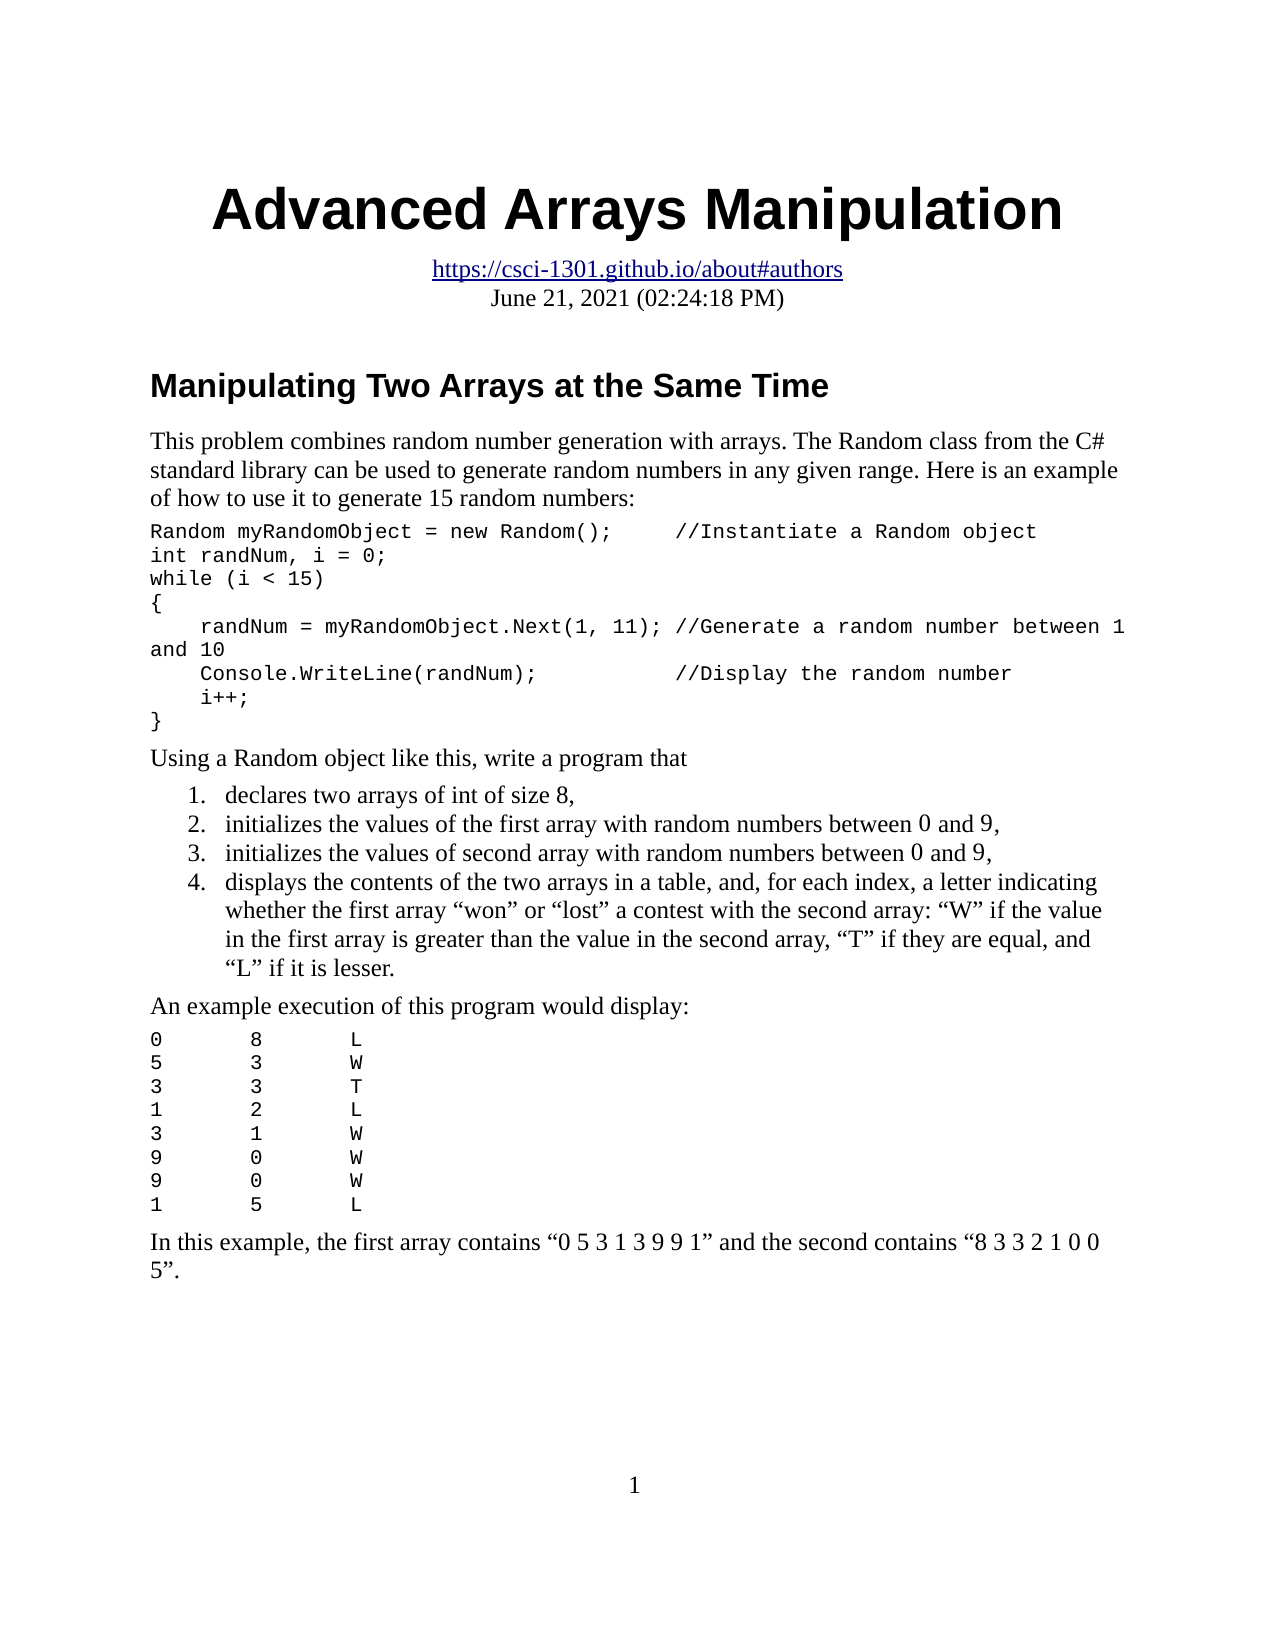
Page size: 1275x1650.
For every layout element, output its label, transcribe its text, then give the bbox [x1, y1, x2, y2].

text 0 8 L [150, 1028, 1125, 1052]
text Console.WriteLine(randNum); //Display the random number [150, 663, 1125, 687]
text 9 0 W [150, 1170, 1125, 1194]
text In this example, the first array contains “0 5 3 1 3 9 9 1” and the second contains “8 3 3 2 1 0 0 5”. [150, 1227, 1125, 1284]
text 3 1 W [150, 1123, 1125, 1147]
text 9 0 W [150, 1147, 1125, 1170]
text } [150, 710, 1125, 734]
text https://csci-1301.github.io/about#authors [150, 254, 1125, 283]
text Using a Random object like this, write a program that [150, 743, 1125, 772]
text Random myRandomObject = new Random(); //Instantiate a Random object [150, 521, 1125, 545]
title Advanced Arrays Manipulation [150, 175, 1125, 242]
list initializes the values of second array with random numbers between and , [187, 838, 1125, 867]
subtitle Manipulating Two Arrays at the Same Time [150, 366, 1125, 404]
text 1 5 L [150, 1194, 1125, 1218]
text 3 3 T [150, 1076, 1125, 1099]
list declares two arrays of int of size 8, [187, 781, 1125, 809]
text An example execution of this program would display: [150, 991, 1125, 1019]
text 1 2 L [150, 1099, 1125, 1123]
list initializes the values of the first array with random numbers between and , [187, 809, 1125, 838]
text June 21, 2021 (02:24:18 PM) [150, 283, 1125, 312]
list displays the contents of the two arrays in a table, and, for each index, a letter indicating whether the first array “won” or “lost” a contest with the second array: “W” if the value in the first array is greater than the value in the second array, “T” if they are equal, and “L” if it is lesser. [187, 867, 1125, 982]
text 5 3 W [150, 1052, 1125, 1076]
text This problem combines random number generation with arrays. The Random class from the C# standard library can be used to generate random numbers in any given range. Here is an example of how to use it to generate 15 random numbers: [150, 426, 1125, 512]
text int randNum, i = 0; [150, 545, 1125, 568]
text { [150, 592, 1125, 616]
text i++; [150, 687, 1125, 710]
text randNum = myRandomObject.Next(1, 11); //Generate a random number between 1 and 10 [150, 616, 1125, 663]
text while (i < 15) [150, 568, 1125, 592]
